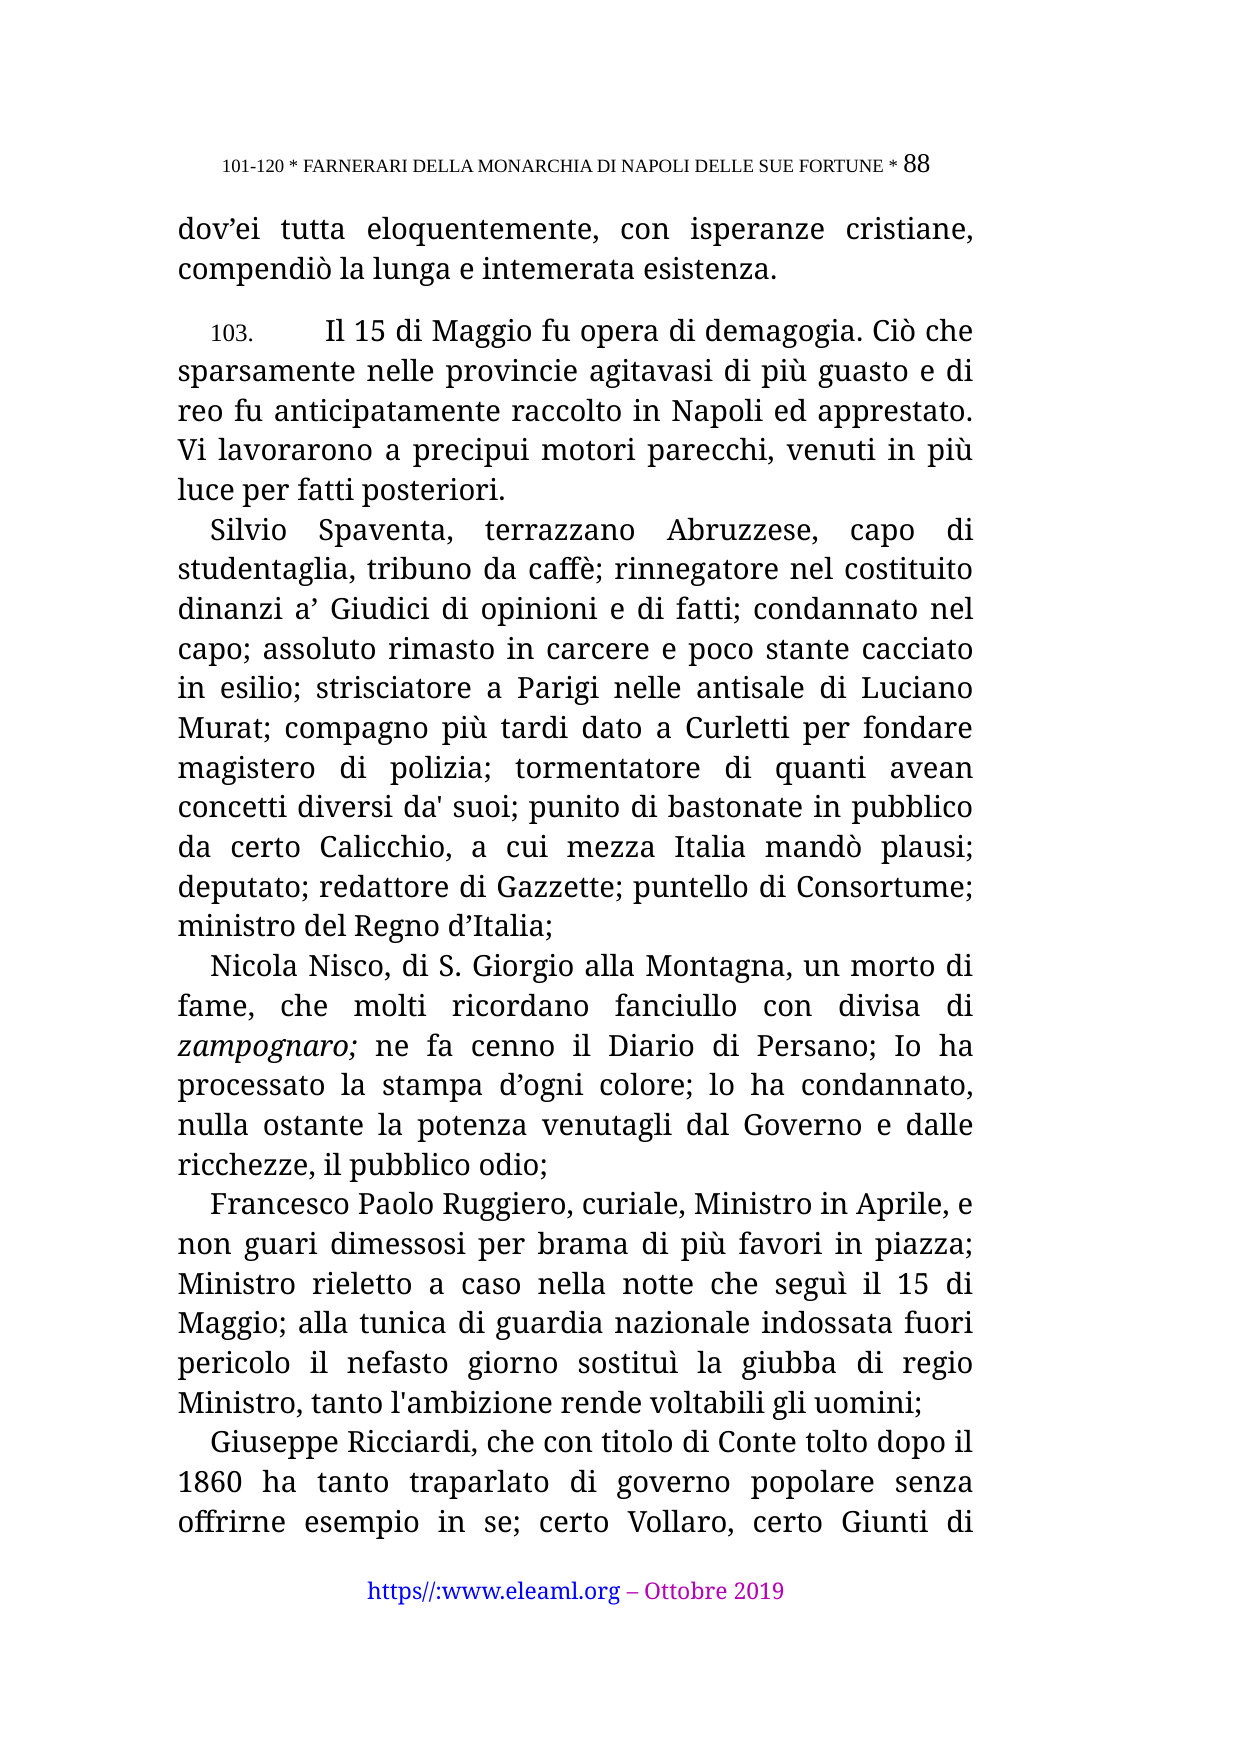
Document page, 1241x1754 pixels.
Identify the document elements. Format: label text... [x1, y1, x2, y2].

text Giuseppe Ricciardi, che con titolo di Conte tolto dopo il 1860 ha tanto traparlato di governo popolare senza offrirne esempio in se; certo Vollaro, certo Giunti di [177, 1422, 974, 1541]
text dov’ei tutta eloquentemente, con isperanze cristiane, compendiò la lunga e intemerata esistenza. [177, 208, 974, 288]
text Silvio Spaventa, terrazzano Abruzzese, capo di studentaglia, tribuno da caffè; rinnegatore nel costituito dinanzi a’ Giudici di opinioni e di fatti; condannato nel capo; assoluto rimasto in carcere e poco stante cacciato in esilio; strisciatore a Parigi nelle antisale di Luciano Murat; compagno più tardi dato a Curletti per fondare magistero di polizia; tormentatore di quanti avean concetti diversi da' suoi; punito di bastonate in pubblico da certo Calicchio, a cui mezza Italia mandò plausi; deputato; redattore di Gazzette; puntello di Consortume; ministro del Regno d’Italia; [177, 509, 974, 945]
text Francesco Paolo Ruggiero, curiale, Ministro in Aprile, e non guari dimessosi per brama di più favori in piazza; Ministro rieletto a caso nella notte che seguì il 15 di Maggio; alla tunica di guardia nazionale indossata fuori pericolo il nefasto giorno sostituì la giubba di regio Ministro, tanto l'ambizione rende voltabili gli uomini; [177, 1183, 974, 1422]
text Nicola Nisco, di S. Giorgio alla Montagna, un morto di fame, che molti ricordano fanciullo con divisa di zampognaro; ne fa cenno il Diario di Persano; Io ha processato la stampa d’ogni colore; lo ha condannato, nulla ostante la potenza venutagli dal Governo e dalle ricchezze, il pubblico odio; [177, 945, 974, 1183]
list Il 15 di Maggio fu opera di demagogia. Ciò che sparsamente nelle provincie agitavasi di più guasto e di reo fu anticipatamente raccolto in Napoli ed apprestato. Vi lavorarono a precipui motori parecchi, venuti in più luce per fatti posteriori. [177, 310, 974, 509]
